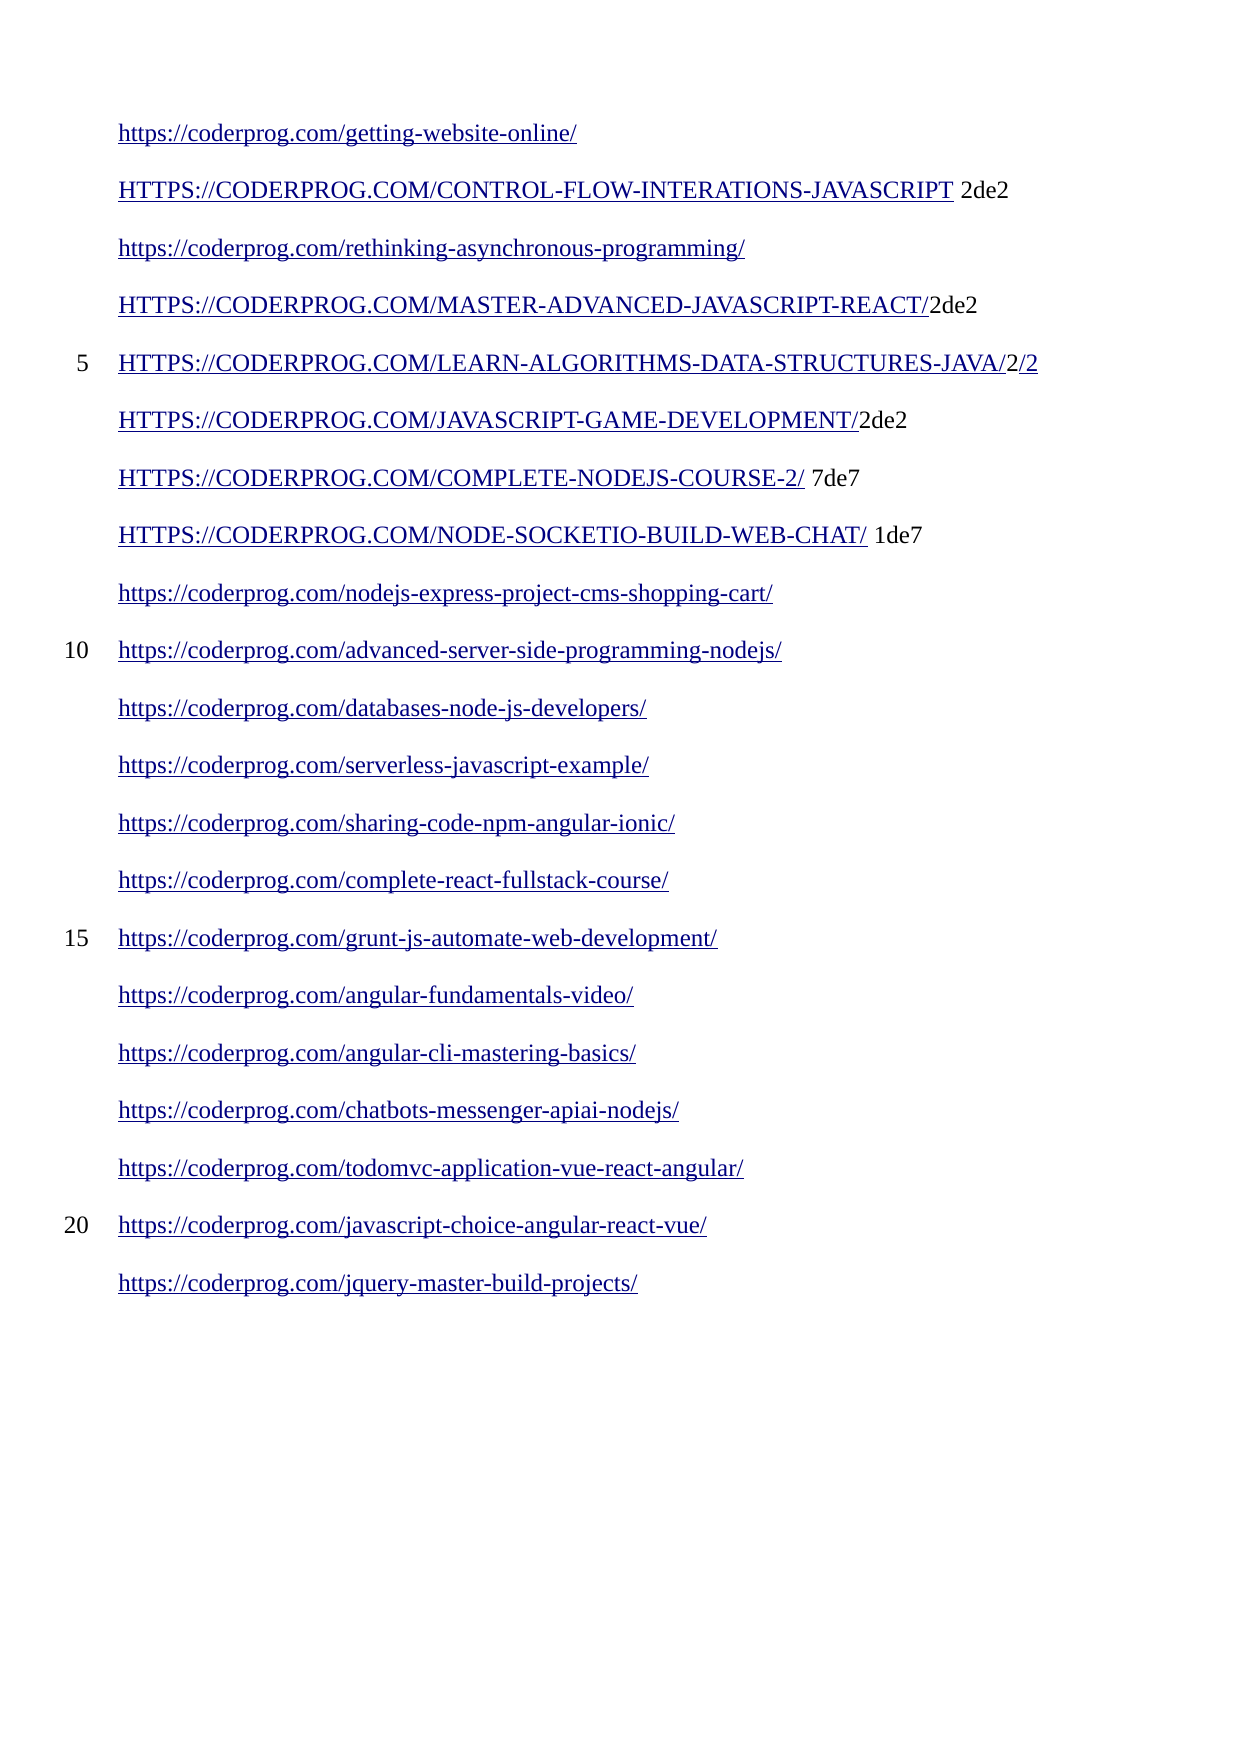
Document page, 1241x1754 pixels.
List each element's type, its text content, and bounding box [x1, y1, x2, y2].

text HTTPS://CODERPROG.COM/MASTER-ADVANCED-JAVASCRIPT-REACT/2de2 [118, 291, 1122, 319]
text https://coderprog.com/nodejs-express-project-cms-shopping-cart/ [118, 578, 1122, 607]
text https://coderprog.com/javascript-choice-angular-react-vue/ [118, 1211, 1122, 1239]
text https://coderprog.com/advanced-server-side-programming-nodejs/ [118, 636, 1122, 664]
text https://coderprog.com/chatbots-messenger-apiai-nodejs/ [118, 1096, 1122, 1124]
text https://coderprog.com/sharing-code-npm-angular-ionic/ [118, 808, 1122, 837]
text https://coderprog.com/angular-fundamentals-video/ [118, 981, 1122, 1009]
text HTTPS://CODERPROG.COM/JAVASCRIPT-GAME-DEVELOPMENT/2de2 [118, 406, 1122, 434]
text https://coderprog.com/databases-node-js-developers/ [118, 693, 1122, 722]
text https://coderprog.com/grunt-js-automate-web-development/ [118, 923, 1122, 952]
text https://coderprog.com/jquery-master-build-projects/ [118, 1268, 1122, 1297]
text HTTPS://CODERPROG.COM/NODE-SOCKETIO-BUILD-WEB-CHAT/ 1de7 [118, 521, 1122, 549]
text https://coderprog.com/todomvc-application-vue-react-angular/ [118, 1153, 1122, 1182]
text https://coderprog.com/serverless-javascript-example/ [118, 751, 1122, 779]
text https://coderprog.com/angular-cli-mastering-basics/ [118, 1038, 1122, 1067]
text https://coderprog.com/complete-react-fullstack-course/ [118, 866, 1122, 894]
text https://coderprog.com/getting-website-online/ [118, 118, 1122, 147]
text https://coderprog.com/rethinking-asynchronous-programming/ [118, 233, 1122, 262]
text HTTPS://CODERPROG.COM/LEARN-ALGORITHMS-DATA-STRUCTURES-JAVA/2/2 [118, 348, 1122, 377]
text HTTPS://CODERPROG.COM/COMPLETE-NODEJS-COURSE-2/ 7de7 [118, 463, 1122, 492]
text HTTPS://CODERPROG.COM/CONTROL-FLOW-INTERATIONS-JAVASCRIPT 2de2 [118, 176, 1122, 204]
